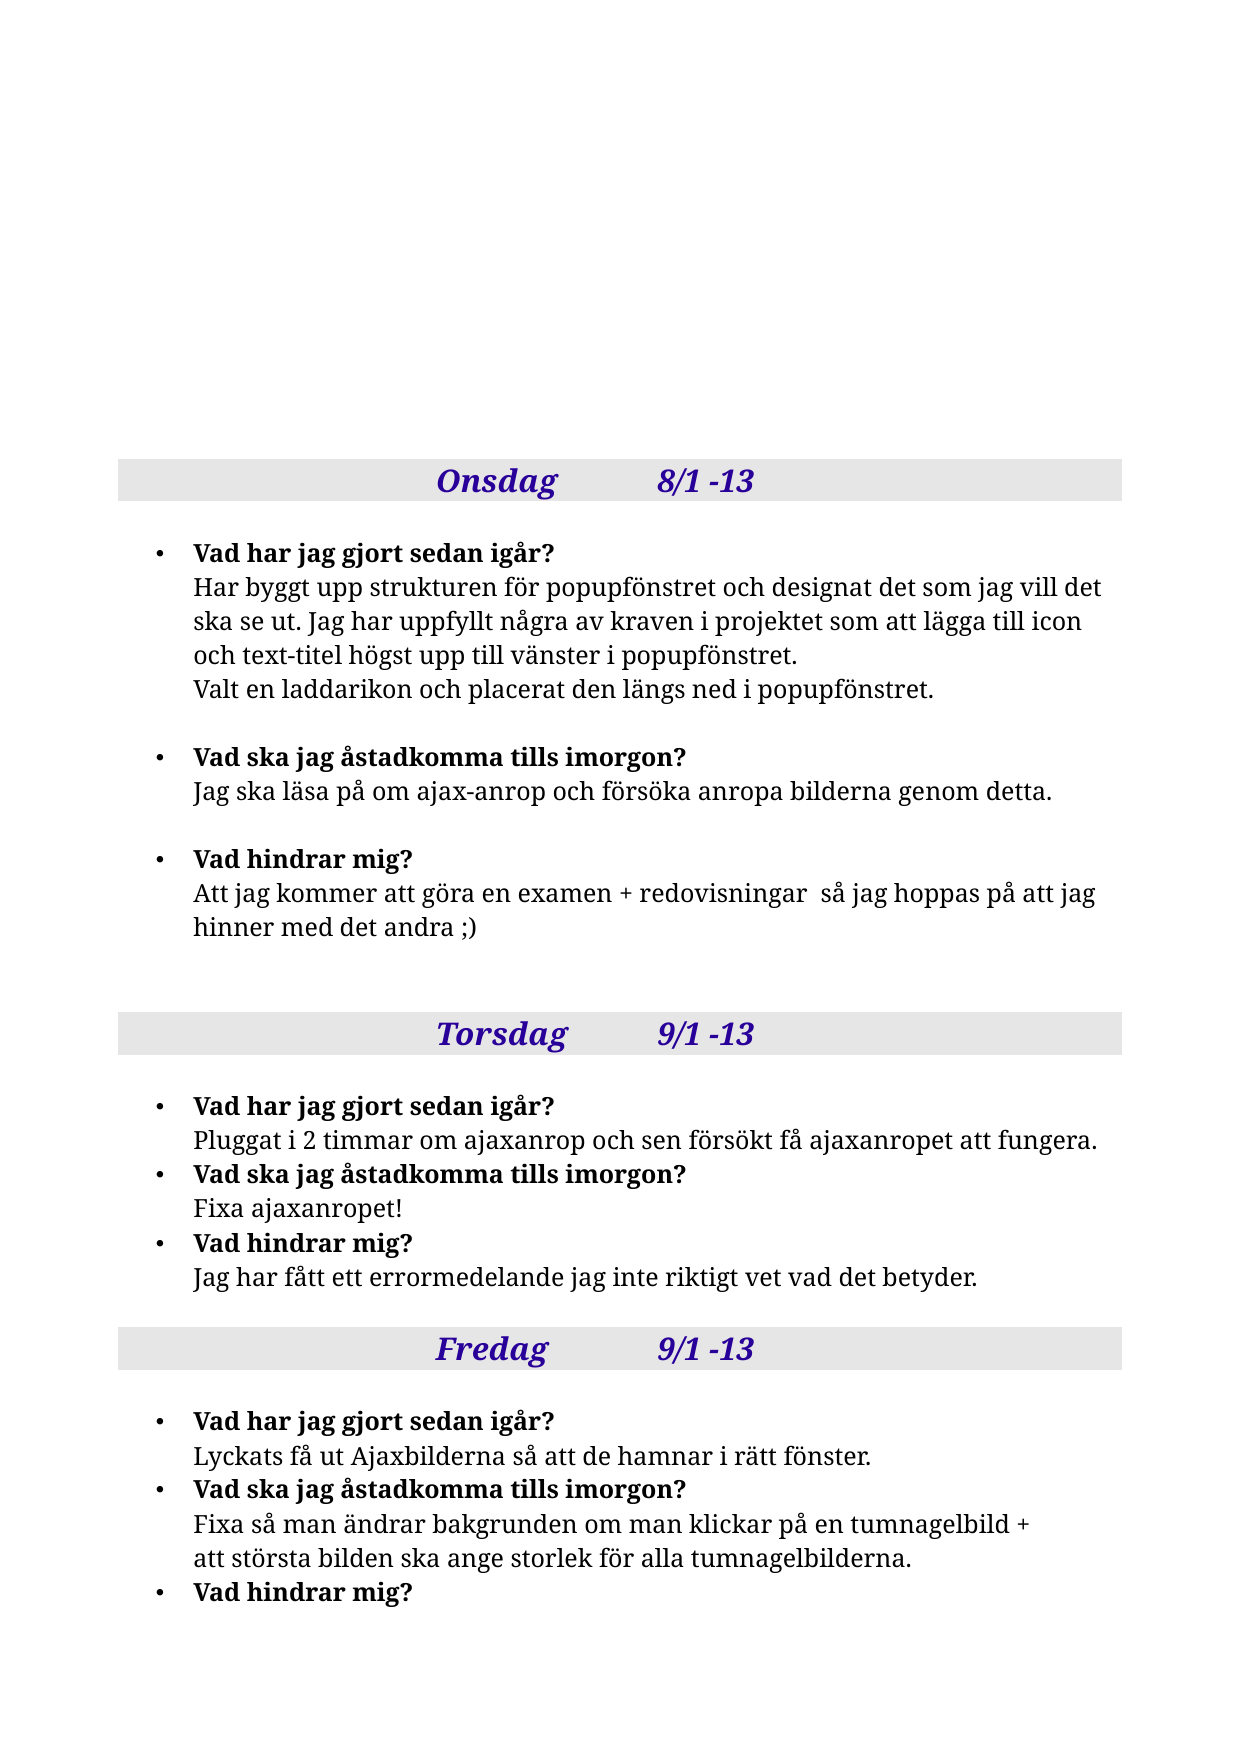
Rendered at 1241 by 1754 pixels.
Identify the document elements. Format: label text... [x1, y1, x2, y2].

list Pluggat i 2 timmar om ajaxanrop och sen försökt få ajaxanropet att fungera. [156, 1123, 1122, 1157]
text Torsdag 9/1 -13 [118, 1012, 1122, 1055]
text Onsdag 8/1 -13 [118, 459, 1122, 501]
list Vad har jag gjort sedan igår? [156, 1089, 1122, 1123]
list Vad hindrar mig? [156, 1225, 1122, 1259]
list Vad hindrar mig? [156, 842, 1122, 876]
text Fredag 9/1 -13 [118, 1327, 1122, 1370]
list Att jag kommer att göra en examen + redovisningar så jag hoppas på att jag hinner med det andra ;) [156, 876, 1122, 944]
list Jag har fått ett errormedelande jag inte riktigt vet vad det betyder. [156, 1259, 1122, 1293]
list Vad ska jag åstadkomma tills imorgon? Fixa ajaxanropet! [156, 1157, 1122, 1225]
list Har byggt upp strukturen för popupfönstret och designat det som jag vill det ska se ut. Jag har uppfyllt några av kraven i projektet som att lägga till icon och text-titel högst upp till vänster i popupfönstret. Valt en laddarikon och placerat den längs ned i popupfönstret. [156, 569, 1122, 706]
list Vad har jag gjort sedan igår? [156, 535, 1122, 569]
list Vad ska jag åstadkomma tills imorgon? Jag ska läsa på om ajax-anrop och försöka anropa bilderna genom detta. [156, 740, 1122, 808]
list Lyckats få ut Ajaxbilderna så att de hamnar i rätt fönster. [156, 1438, 1122, 1472]
list Vad har jag gjort sedan igår? [156, 1404, 1122, 1438]
list Vad ska jag åstadkomma tills imorgon? Fixa så man ändrar bakgrunden om man klickar på en tumnagelbild + att största bilden ska ange storlek för alla tumnagelbilderna. [156, 1472, 1122, 1574]
list Vad hindrar mig? [156, 1574, 1122, 1608]
